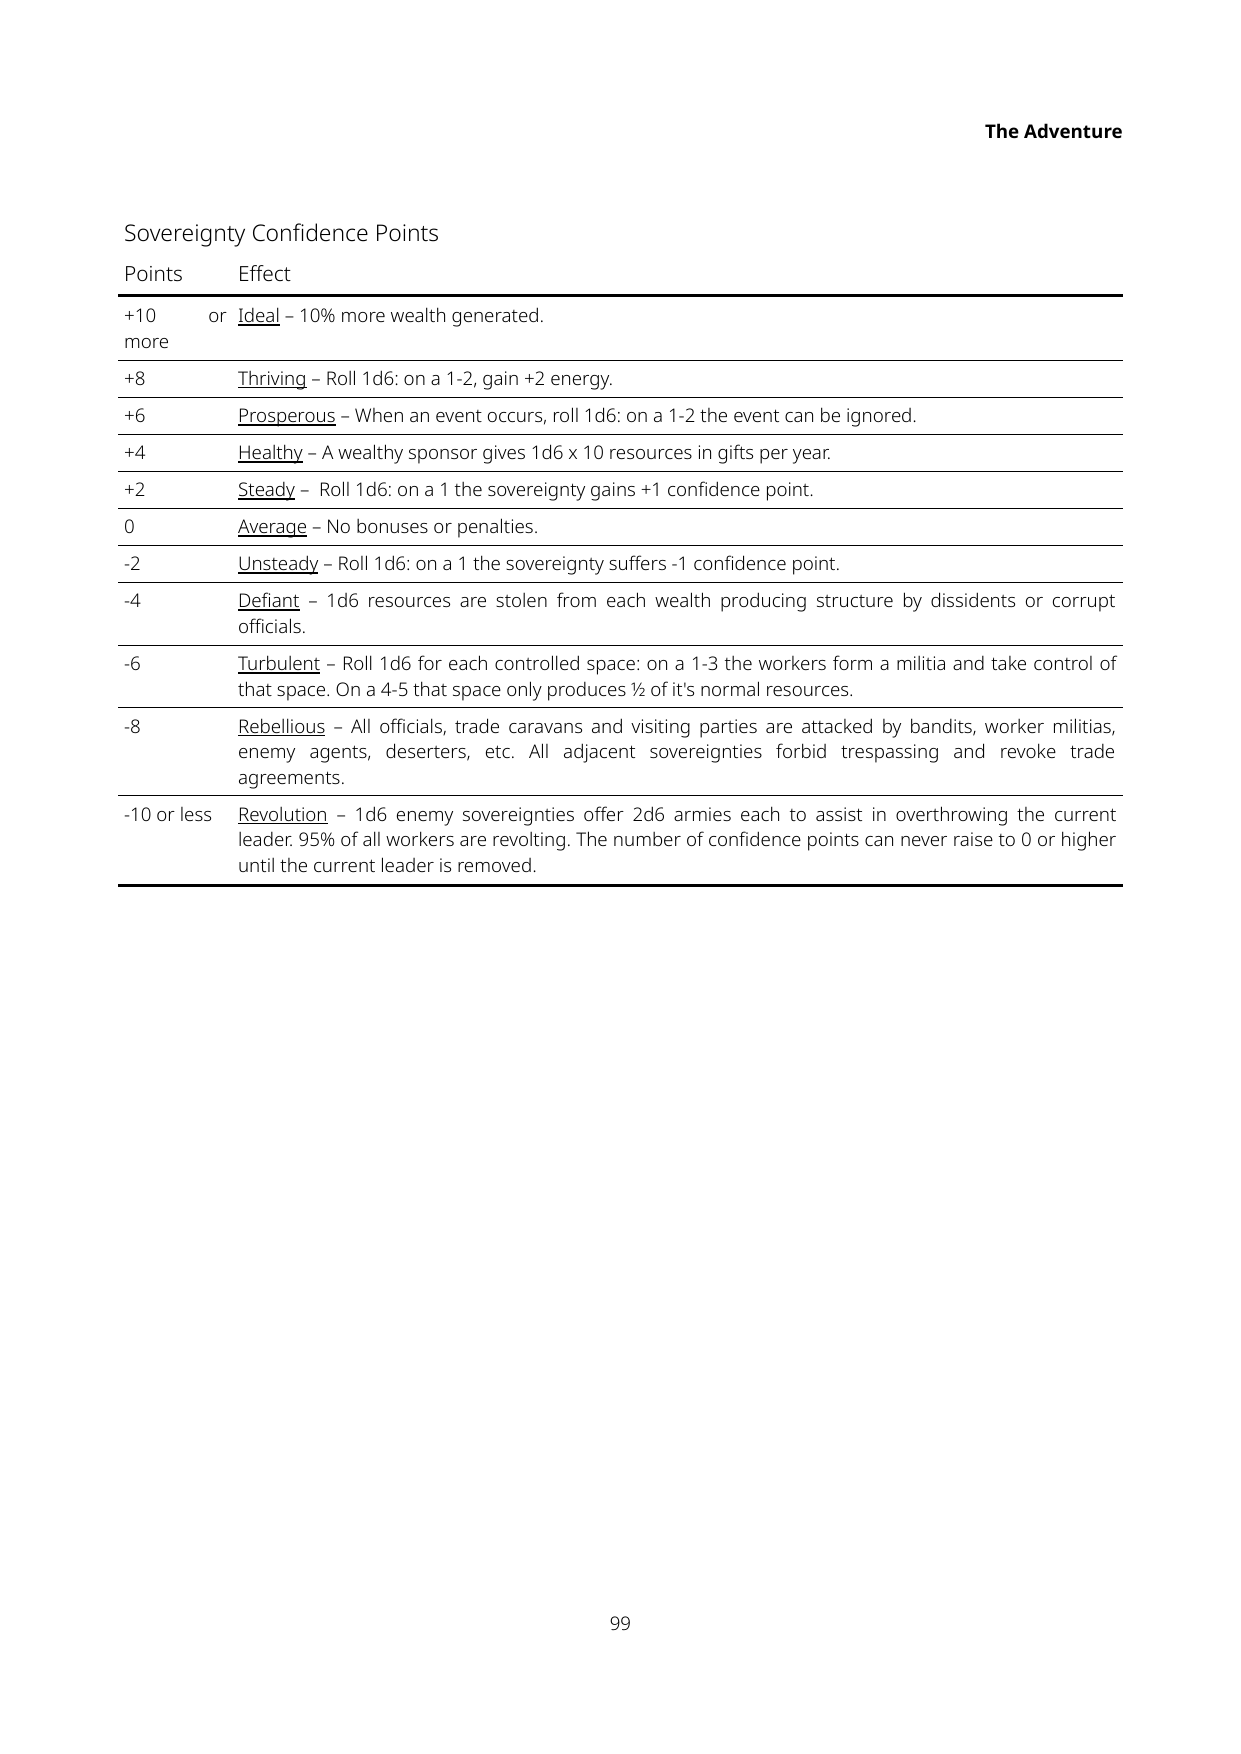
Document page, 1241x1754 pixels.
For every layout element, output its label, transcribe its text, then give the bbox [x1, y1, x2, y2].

table_cell Points [118, 254, 232, 294]
table_header Sovereignty Confidence Points [118, 211, 1123, 254]
table_cell Turbulent – Roll 1d6 for each controlled space: on a 1-3 the workers form a militia and take control of that space. On a 4-5 that space only produces ½ of it's normal resources. [232, 646, 1123, 707]
table_cell Unsteady – Roll 1d6: on a 1 the sovereignty suffers -1 confidence point. [232, 546, 1123, 582]
table_cell +4 [118, 435, 232, 471]
table_cell -2 [118, 546, 232, 582]
table_cell Steady – Roll 1d6: on a 1 the sovereignty gains +1 confidence point. [232, 472, 1123, 508]
table_cell +2 [118, 472, 232, 508]
table_cell Rebellious – All officials, trade caravans and visiting parties are attacked by bandits, worker militias, enemy agents, deserters, etc. All adjacent sovereignties forbid trespassing and revoke trade agreements. [232, 708, 1123, 795]
table_cell 0 [118, 509, 232, 545]
table_cell -6 [118, 646, 232, 707]
table_cell -4 [118, 583, 232, 644]
table_cell Defiant – 1d6 resources are stolen from each wealth producing structure by dissidents or corrupt officials. [232, 583, 1123, 644]
table_cell -8 [118, 708, 232, 795]
table_cell Healthy – A wealthy sponsor gives 1d6 x 10 resources in gifts per year. [232, 435, 1123, 471]
table_cell +8 [118, 361, 232, 397]
table_cell Prosperous – When an event occurs, roll 1d6: on a 1-2 the event can be ignored. [232, 398, 1123, 434]
table_cell Thriving – Roll 1d6: on a 1-2, gain +2 energy. [232, 361, 1123, 397]
table_cell Effect [232, 254, 1123, 294]
table_cell +10 or more [118, 297, 232, 359]
table_cell Revolution – 1d6 enemy sovereignties offer 2d6 armies each to assist in overthrowing the current leader. 95% of all workers are revolting. The number of confidence points can never raise to 0 or higher until the current leader is removed. [232, 796, 1123, 883]
table_cell Average – No bonuses or penalties. [232, 509, 1123, 545]
table_cell -10 or less [118, 796, 232, 883]
table_cell +6 [118, 398, 232, 434]
table_cell Ideal – 10% more wealth generated. [232, 297, 1123, 359]
